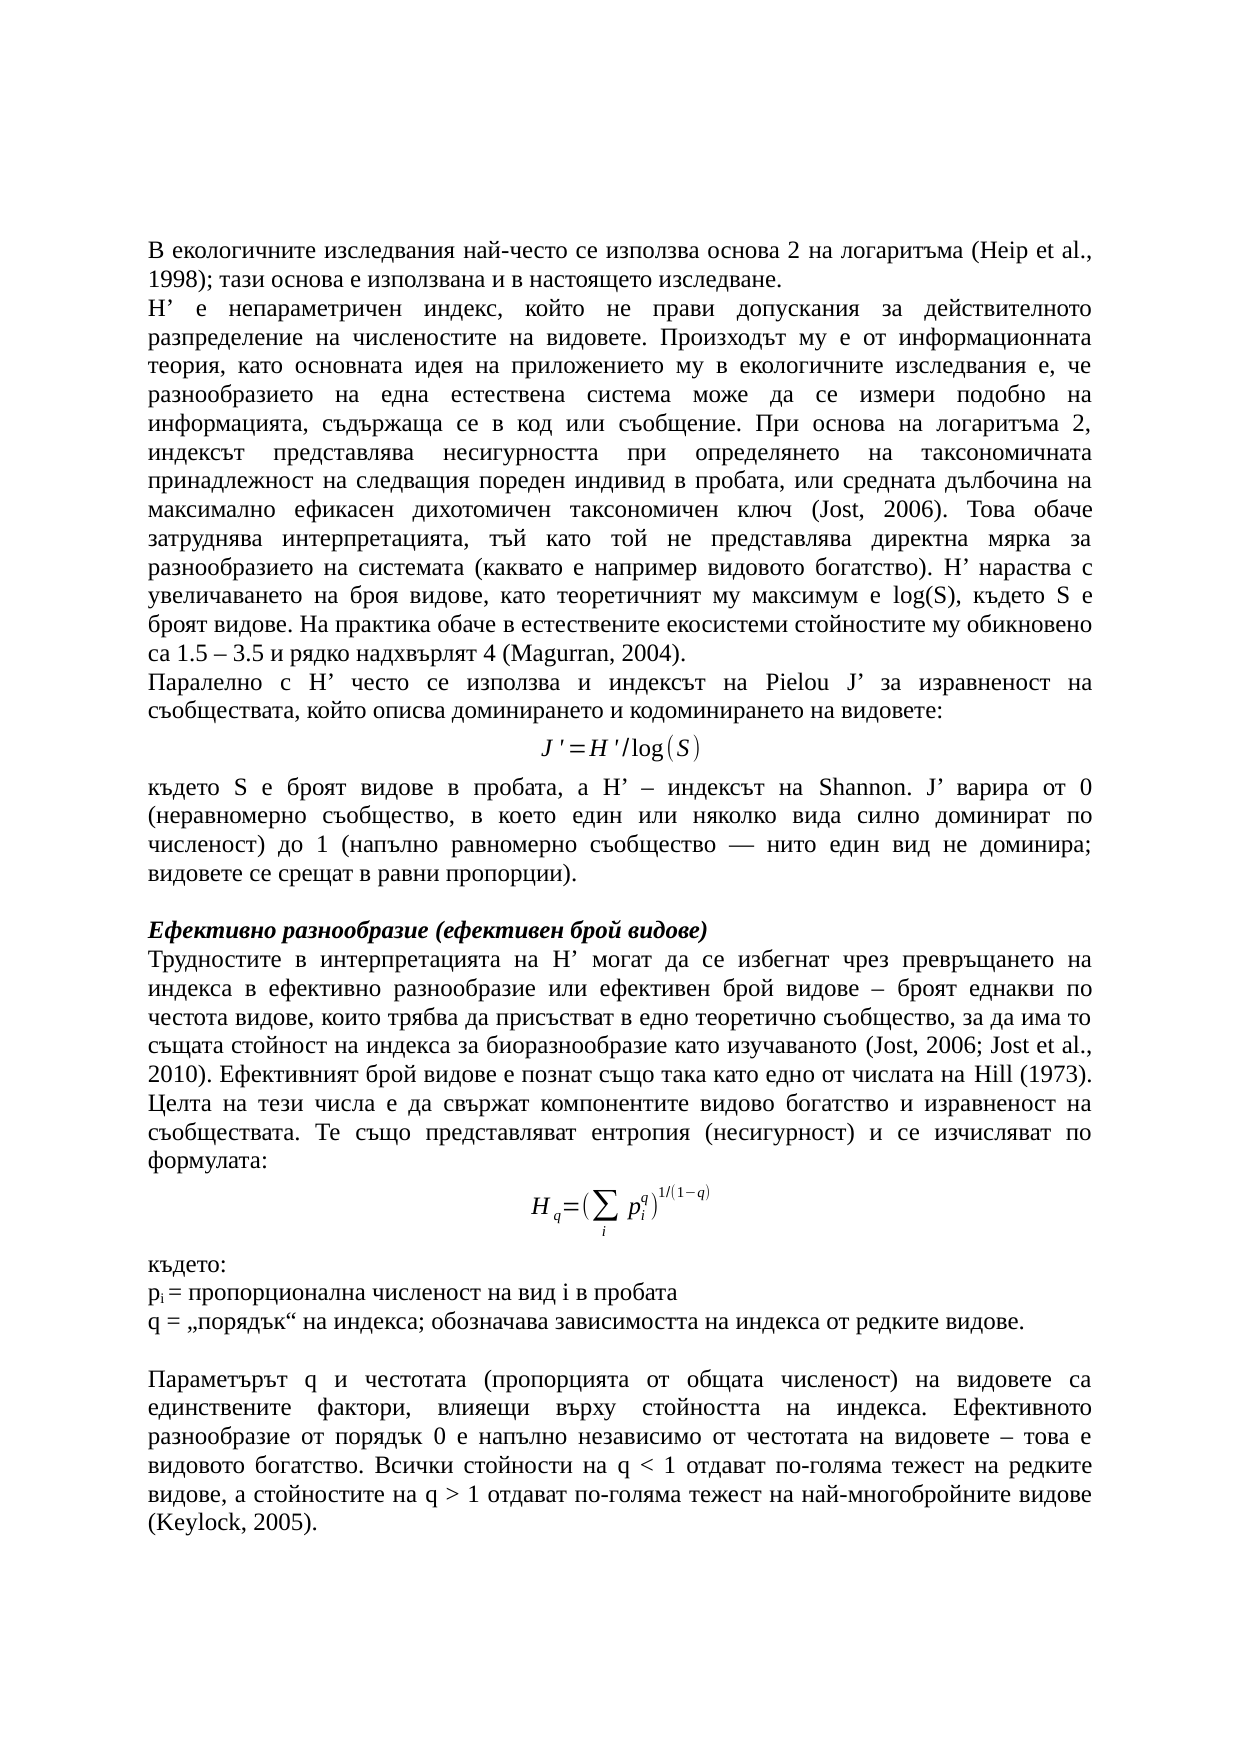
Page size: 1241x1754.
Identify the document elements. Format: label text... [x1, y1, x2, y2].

text където S e броят видове в пробата, а Н’ – индексът на Shannon. J’ варира от 0 (неравномерно съобщество, в което един или няколко вида силно доминират по численост) до 1 (напълно равномерно съобщество — нито един вид не доминира; видовете се срещат в равни пропорции). [148, 772, 1093, 887]
text Паралелно с H’ често се използва и индексът на Pielou J’ за изравненост на съобществата, който описва доминирането и кодоминирането на видовете: [148, 667, 1093, 724]
text където: [148, 1249, 1093, 1277]
text q = „порядък“ на индекса; обозначава зависимостта на индекса от редките видове. [148, 1306, 1093, 1335]
text H’ е непараметричен индекс, който не прави допускания за действителното разпределение на численостите на видовете. Произходът му е от информационната теория, като основната идея на приложението му в екологичните изследвания е, че разнообразието на една естествена система може да се измери подобно на информацията, съдържаща се в код или съобщение. При основа на логаритъма 2, индексът представлява несигурността при определянето на таксономичната принадлежност на следващия пореден индивид в пробата, или средната дълбочина на максимално ефикасен дихотомичен таксономичен ключ (Jost, 2006). Това обаче затруднява интерпретацията, тъй като той не представлява директна мярка за разнообразието на системата (каквато е например видовото богатство). H’ нараства с увеличаването на броя видове, като теоретичният му максимум е log(S), където S е броят видове. На практика обаче в естествените екосистеми стойностите му обикновено са 1.5 – 3.5 и рядко надхвърлят 4 (Magurran, 2004). [148, 293, 1093, 667]
text Ефективно разнообразие (ефективен брой видове) [148, 916, 1093, 944]
text Параметърът q и честотата (пропорцията от общата численост) на видовете са единствените фактори, влияещи върху стойността на индекса. Ефективното разнообразие от порядък 0 е напълно независимо от честотата на видовете – това е видовото богатство. Всички стойности на q < 1 отдават по-голяма тежест на редките видове, а стойностите на q > 1 отдават по-голяма тежест на най-многобройните видове (Keylock, 2005). [148, 1364, 1093, 1536]
text Трудностите в интерпретацията на H’ могат да се избегнат чрез превръщането на индекса в ефективно разнообразие или ефективен брой видове – броят еднакви по честота видове, които трябва да присъстват в едно теоретично съобщество, за да има то същата стойност на индекса за биоразнообразие като изучаваното (Jost, 2006; Jost et al., 2010). Ефективният брой видове е познат също така като едно от числата на Hill (1973). Целта на тези числа е да свържат компонентите видово богатство и изравненост на съобществата. Те също представляват ентропия (несигурност) и се изчисляват по формулата: [148, 944, 1093, 1174]
text pi = пропорционална численост на вид i в пробата [148, 1277, 1093, 1306]
text В екологичните изследвания най-често се използва основа 2 на логаритъма (Heip et al., 1998); тази основа е използвана и в настоящето изследване. [148, 235, 1093, 293]
